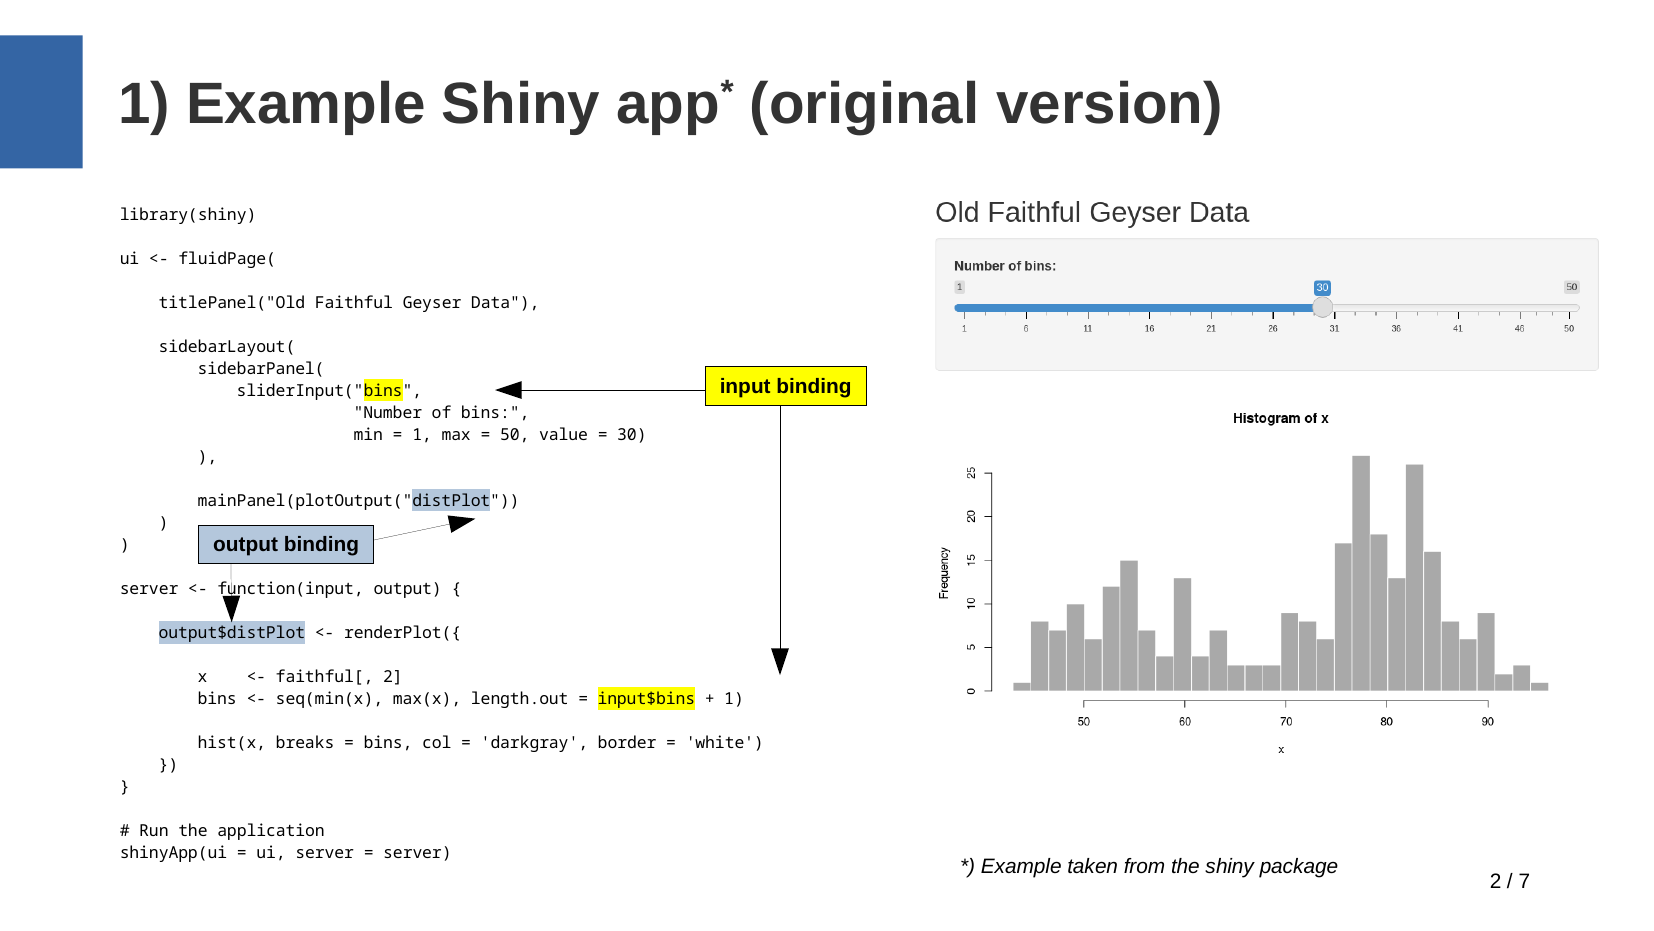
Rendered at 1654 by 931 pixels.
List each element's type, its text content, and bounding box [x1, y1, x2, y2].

text_box library(shiny) ui <- fluidPage( titlePanel("Old Faithful Geyser Data"), sidebarLayout( sidebarPanel( sliderInput("bins", "Number of bins:", min = 1, max = 50, value = 30) ), mainPanel(plotOutput("distPlot")) ) ) server <- function(input, output) { output$distPlot <- renderPlot({ x <- faithful[, 2] bins <- seq(min(x), max(x), length.out = input$bins + 1) hist(x, breaks = bins, col = 'darkgray', border = 'white') }) } # Run the application shinyApp(ui = ui, server = server) [105, 195, 916, 882]
picture [926, 191, 1606, 761]
title 1) Example Shiny app* (original version) [118, 37, 1571, 169]
text_box output binding [198, 525, 374, 564]
text_box input binding [705, 366, 867, 406]
text_box *) Example taken from the shiny package [945, 846, 1366, 886]
